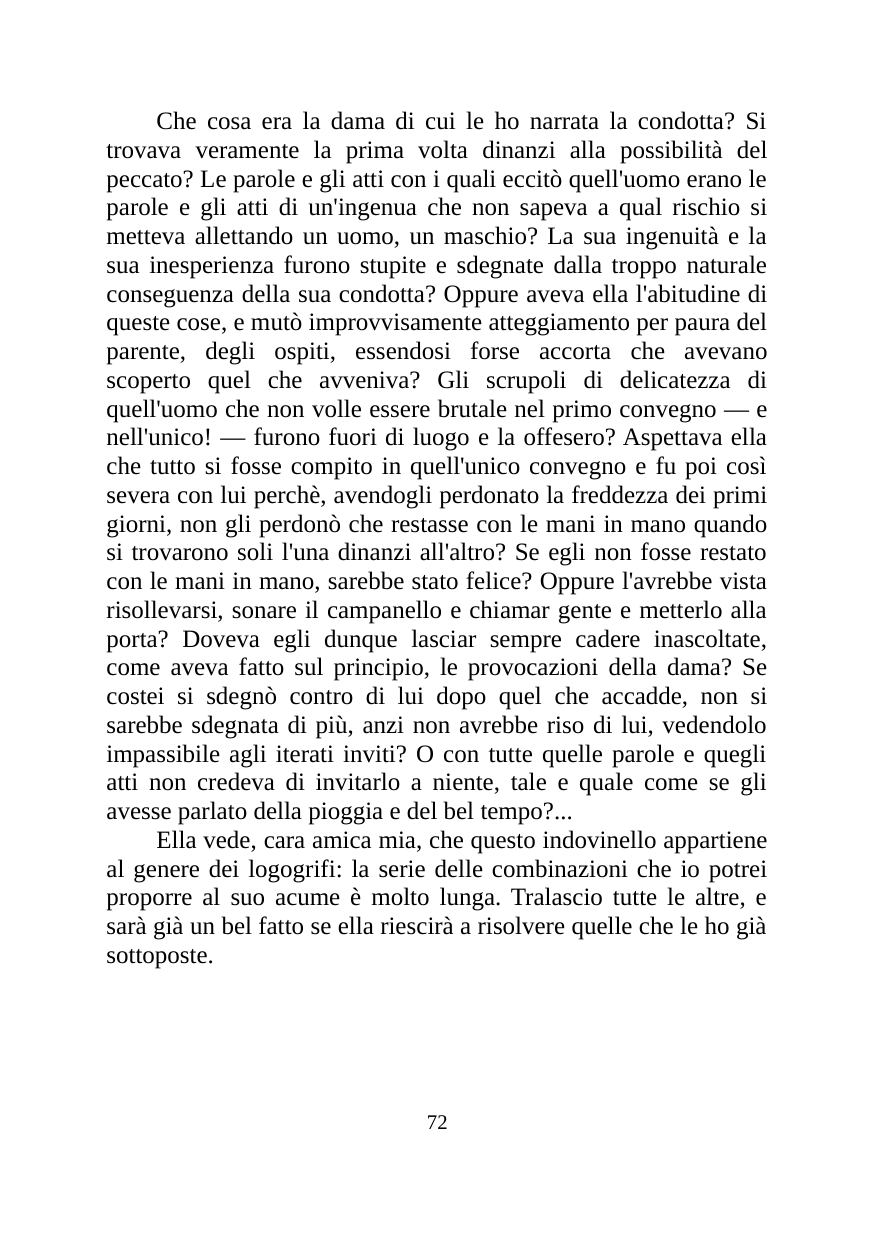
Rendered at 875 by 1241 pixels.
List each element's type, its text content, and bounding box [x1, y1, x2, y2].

text Che cosa era la dama di cui le ho narrata la condotta? Si trovava veramente la prima volta dinanzi alla possibilità del peccato? Le parole e gli atti con i quali eccitò quell'uomo erano le parole e gli atti di un'ingenua che non sapeva a qual rischio si metteva allettando un uomo, un maschio? La sua ingenuità e la sua inesperienza furono stupite e sdegnate dalla troppo naturale conseguenza della sua condotta? Oppure aveva ella l'abitudine di queste cose, e mutò improvvisamente atteggiamento per paura del parente, degli ospiti, essendosi forse accorta che avevano scoperto quel che avveniva? Gli scrupoli di delicatezza di quell'uomo che non volle essere brutale nel primo convegno ― e nell'unico! ― furono fuori di luogo e la offesero? Aspettava ella che tutto si fosse compito in quell'unico convegno e fu poi così severa con lui perchè, avendogli perdonato la freddezza dei primi giorni, non gli perdonò che restasse con le mani in mano quando si trovarono soli l'una dinanzi all'altro? Se egli non fosse restato con le mani in mano, sarebbe stato felice? Oppure l'avrebbe vista risollevarsi, sonare il campanello e chiamar gente e metterlo alla porta? Doveva egli dunque lasciar sempre cadere inascoltate, come aveva fatto sul principio, le provocazioni della dama? Se costei si sdegnò contro di lui dopo quel che accadde, non si sarebbe sdegnata di più, anzi non avrebbe riso di lui, vedendolo impassibile agli iterati inviti? O con tutte quelle parole e quegli atti non credeva di invitarlo a niente, tale e quale come se gli avesse parlato della pioggia e del bel tempo?... [106, 106, 768, 825]
text Ella vede, cara amica mia, che questo indovinello appartiene al genere dei logogrifi: la serie delle combinazioni che io potrei proporre al suo acume è molto lunga. Tralascio tutte le altre, e sarà già un bel fatto se ella riescirà a risolvere quelle che le ho già sottoposte. [106, 825, 768, 969]
